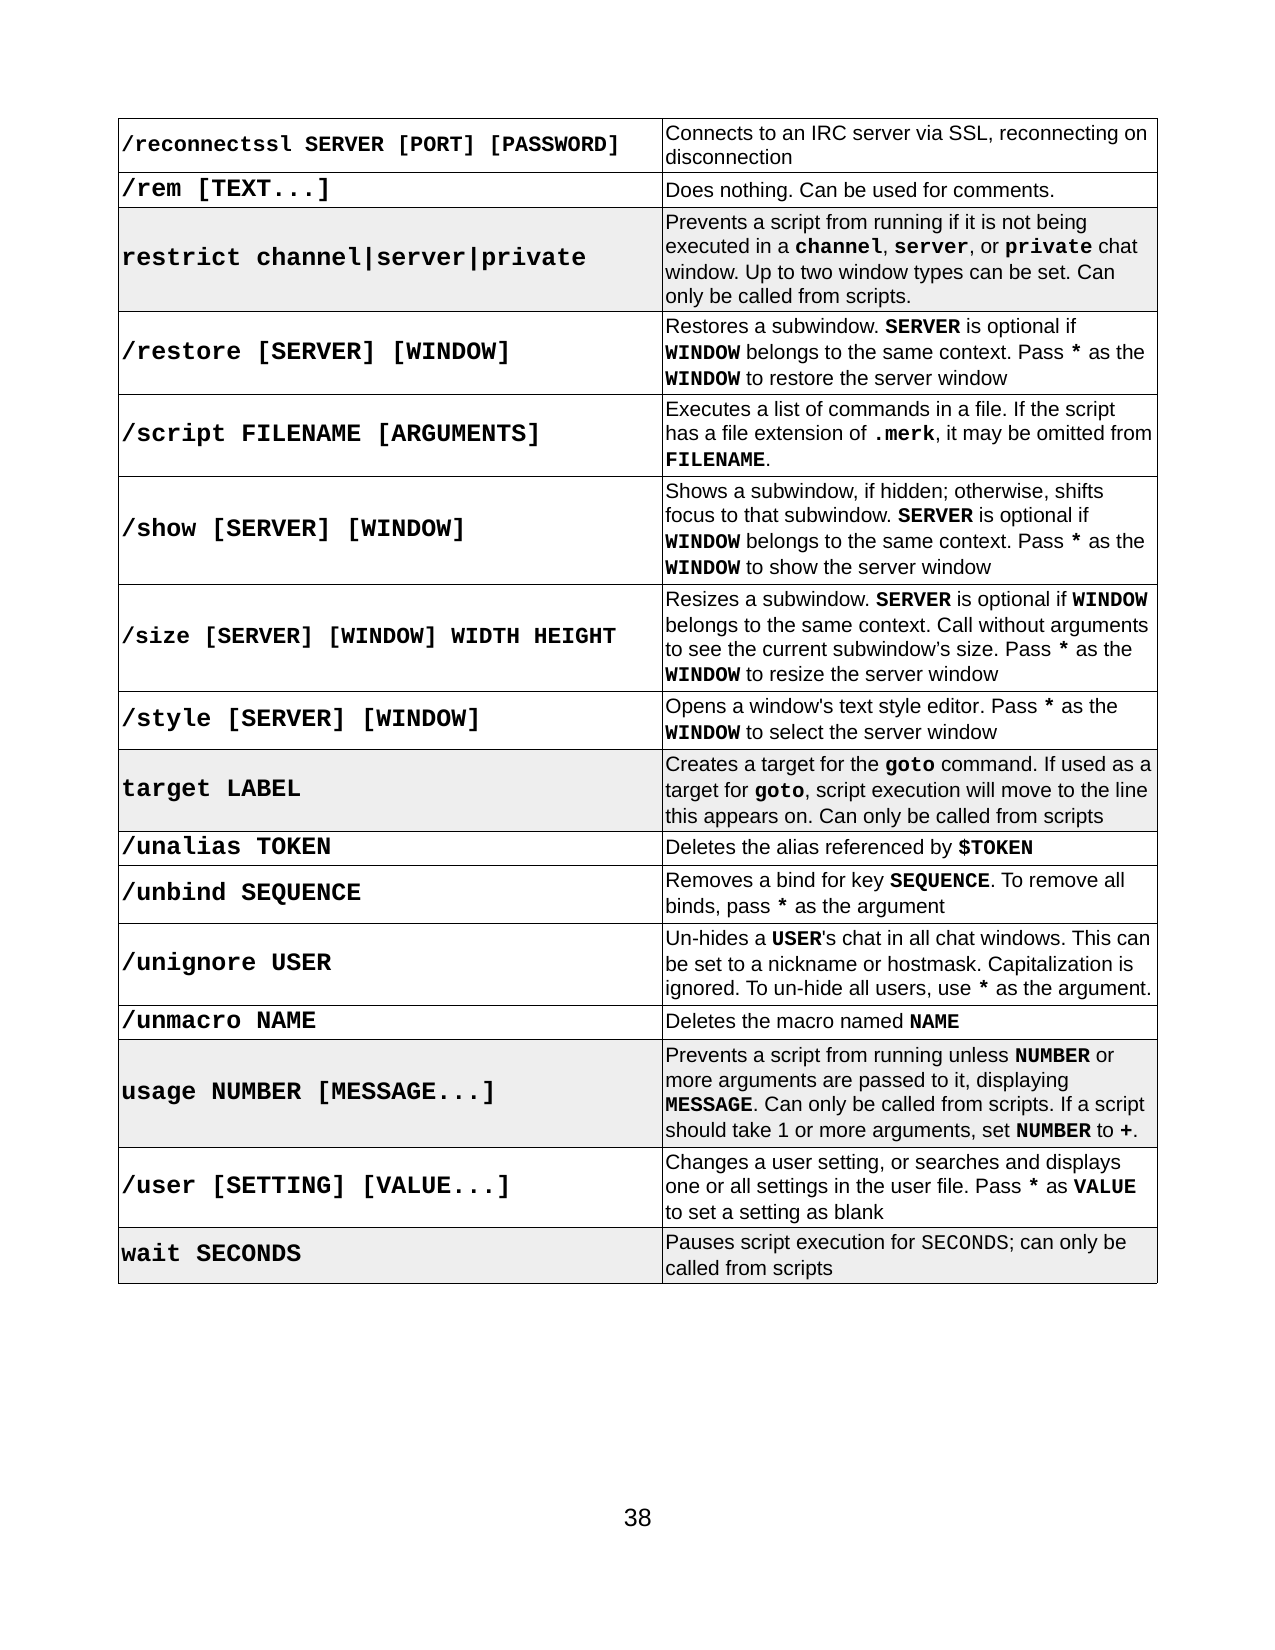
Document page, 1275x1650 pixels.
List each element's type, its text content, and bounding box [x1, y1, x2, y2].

table_cell Removes a bind for key SEQUENCE. To remove all binds, pass * as the argument [663, 866, 1157, 923]
table_cell wait SECONDS [119, 1228, 662, 1283]
table_cell /show [SERVER] [WINDOW] [119, 477, 662, 583]
table_cell /user [SETTING] [VALUE...] [119, 1148, 662, 1227]
table_cell Resizes a subwindow. SERVER is optional if WINDOW belongs to the same context. Call without arguments to see the current subwindow’s size. Pass * as the WINDOW to resize the server window [663, 585, 1157, 691]
table_cell Shows a subwindow, if hidden; otherwise, shifts focus to that subwindow. SERVER is optional if WINDOW belongs to the same context. Pass * as the WINDOW to show the server window [663, 477, 1157, 583]
table_cell /unignore USER [119, 924, 662, 1005]
table_cell Un-hides a USER's chat in all chat windows. This can be set to a nickname or hostmask. Capitalization is ignored. To un-hide all users, use * as the argument. [663, 924, 1157, 1005]
table_cell /restore [SERVER] [WINDOW] [119, 312, 662, 394]
table_cell Creates a target for the goto command. If used as a target for goto, script execution will move to the line this appears on. Can only be called from scripts [663, 750, 1157, 831]
table_cell Deletes the macro named NAME [663, 1006, 1157, 1039]
table_cell /style [SERVER] [WINDOW] [119, 692, 662, 749]
table_cell Does nothing. Can be used for comments. [663, 173, 1157, 207]
table_cell /unalias TOKEN [119, 832, 662, 865]
table_cell /size [SERVER] [WINDOW] WIDTH HEIGHT [119, 585, 662, 691]
table_cell Deletes the alias referenced by $TOKEN [663, 832, 1157, 865]
table_cell /unmacro NAME [119, 1006, 662, 1039]
table_cell usage NUMBER [MESSAGE...] [119, 1040, 662, 1147]
table_cell /reconnectssl SERVER [PORT] [PASSWORD] [119, 119, 662, 172]
table_cell Executes a list of commands in a file. If the script has a file extension of .merk, it may be omitted from FILENAME. [663, 395, 1157, 476]
table_cell Opens a window's text style editor. Pass * as the WINDOW to select the server window [663, 692, 1157, 749]
table_cell Restores a subwindow. SERVER is optional if WINDOW belongs to the same context. Pass * as the WINDOW to restore the server window [663, 312, 1157, 394]
table_cell Pauses script execution for SECONDS; can only be called from scripts [663, 1228, 1157, 1283]
table_cell Prevents a script from running unless NUMBER or more arguments are passed to it, displaying MESSAGE. Can only be called from scripts. If a script should take 1 or more arguments, set NUMBER to +. [663, 1040, 1157, 1147]
table_cell Changes a user setting, or searches and displays one or all settings in the user file. Pass * as VALUE to set a setting as blank [663, 1148, 1157, 1227]
table_cell target LABEL [119, 750, 662, 831]
table_cell Prevents a script from running if it is not being executed in a channel, server, or private chat window. Up to two window types can be set. Can only be called from scripts. [663, 208, 1157, 311]
table_cell Connects to an IRC server via SSL, reconnecting on disconnection [663, 119, 1157, 172]
table_cell /unbind SEQUENCE [119, 866, 662, 923]
table_cell restrict channel|server|private [119, 208, 662, 311]
table_cell /script FILENAME [ARGUMENTS] [119, 395, 662, 476]
table_cell /rem [TEXT...] [119, 173, 662, 207]
